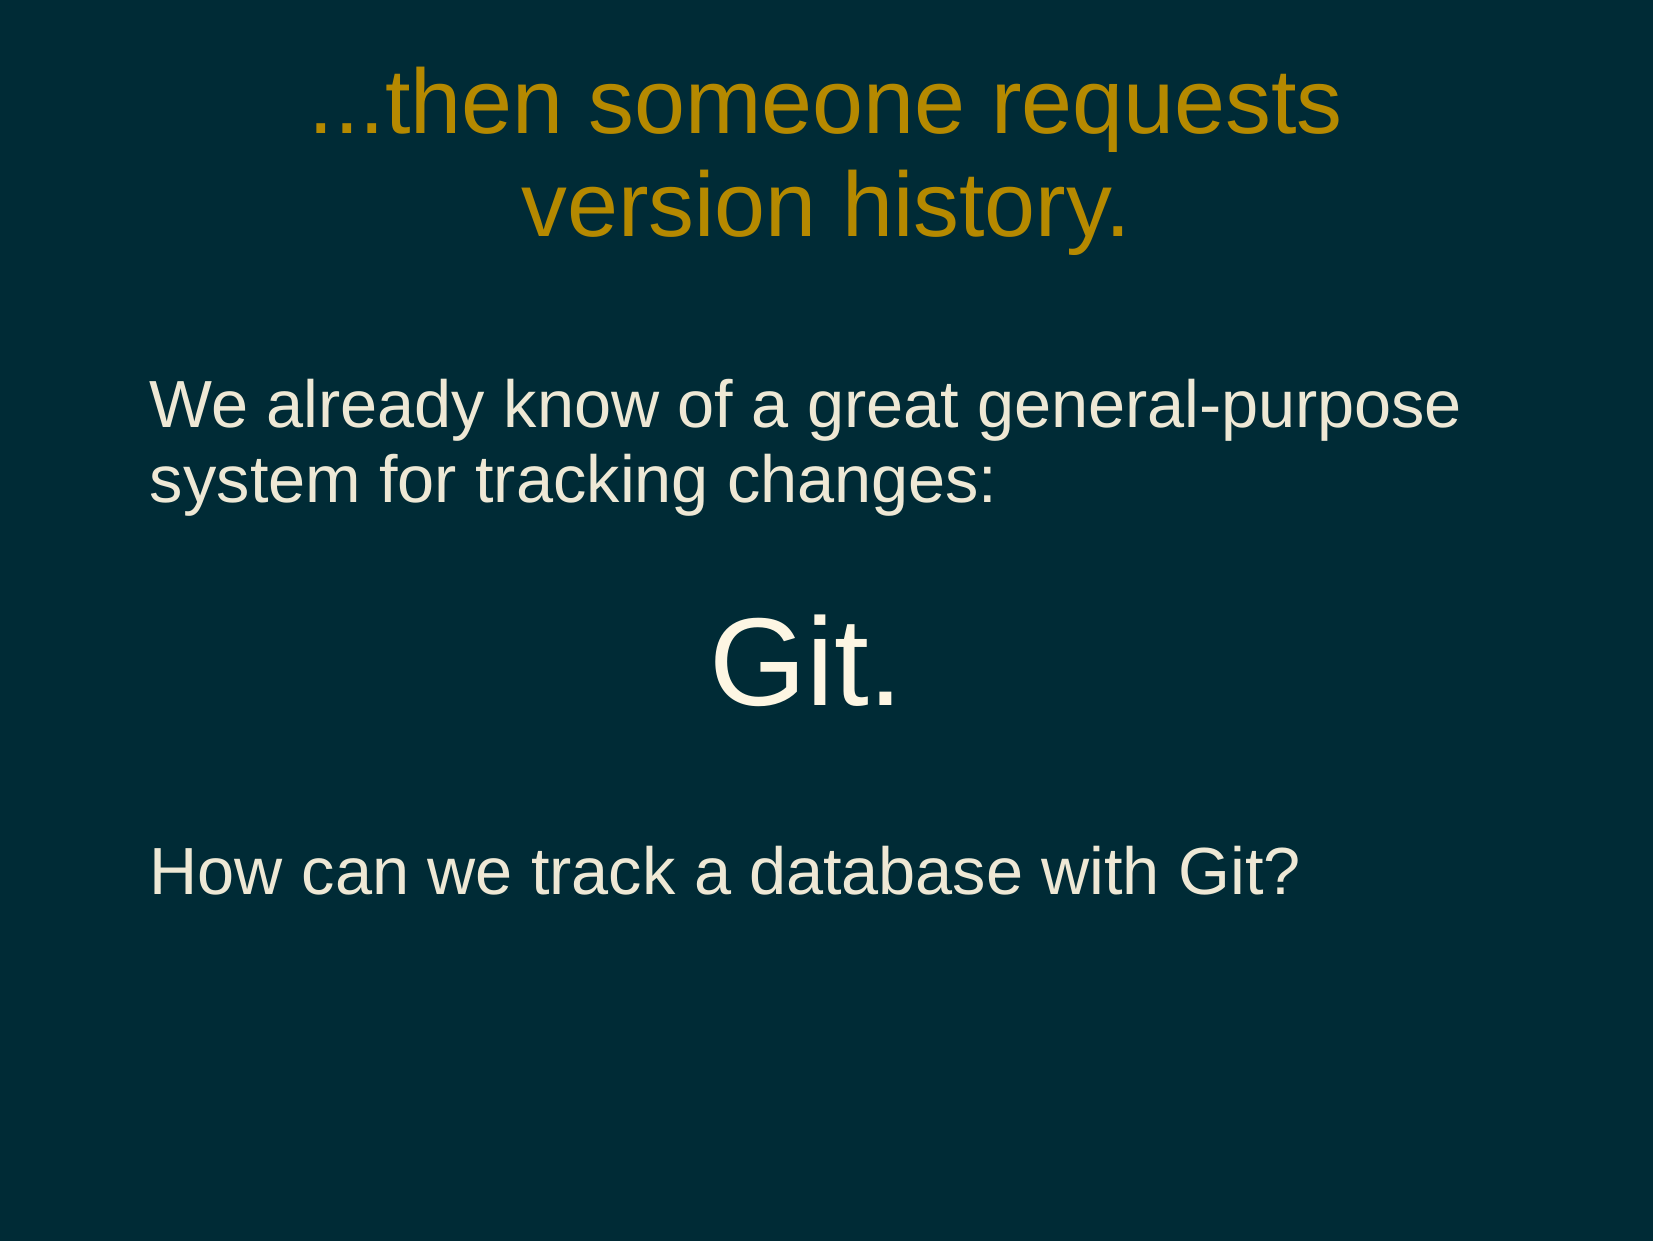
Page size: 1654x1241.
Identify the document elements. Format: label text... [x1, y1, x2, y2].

text_box We already know of a great general-purpose system for tracking changes: Git. How can we track a database with Git? [135, 360, 1576, 917]
title ...then someone requests version history. [82, 49, 1571, 257]
